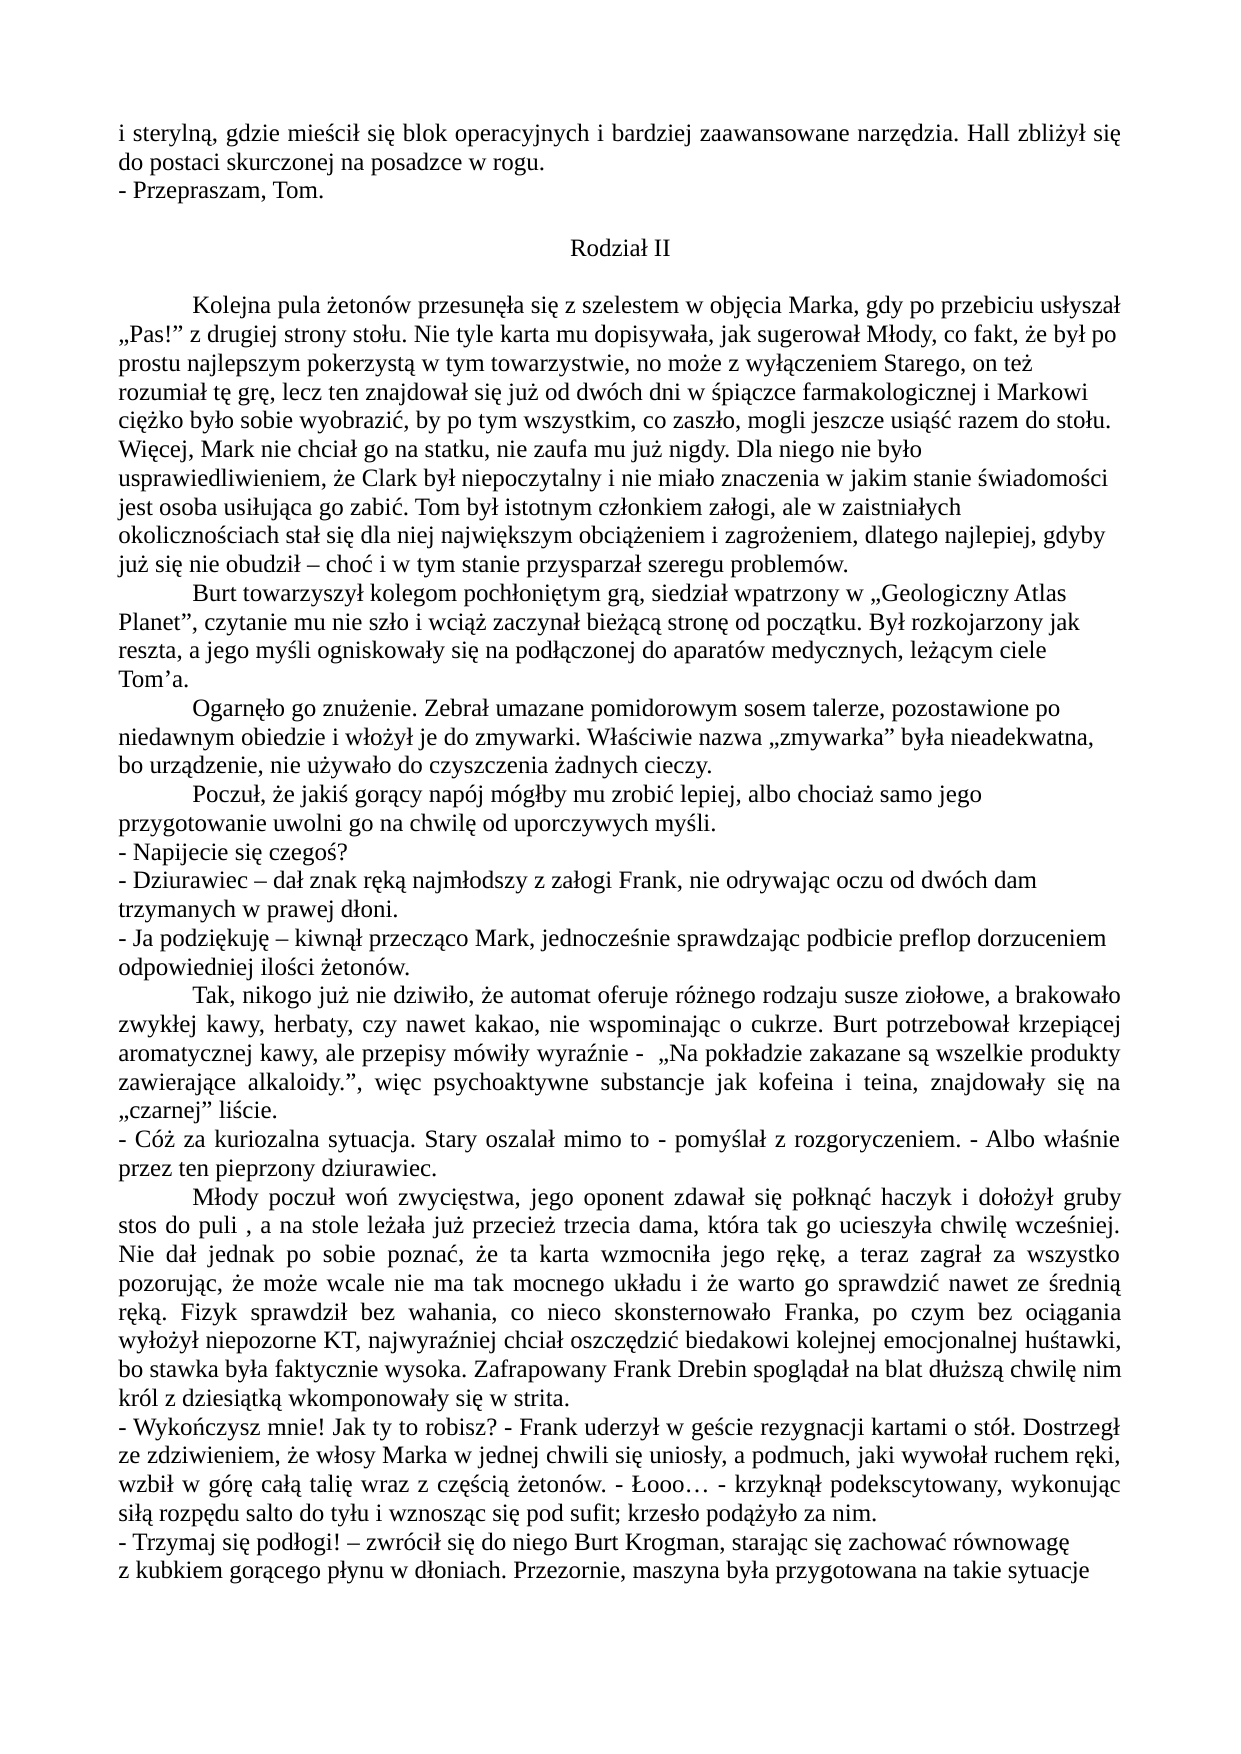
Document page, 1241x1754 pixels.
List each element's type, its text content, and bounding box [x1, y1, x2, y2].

text Ogarnęło go znużenie. Zebrał umazane pomidorowym sosem talerze, pozostawione po niedawnym obiedzie i włożył je do zmywarki. Właściwie nazwa „zmywarka” była nieadekwatna, bo urządzenie, nie używało do czyszczenia żadnych cieczy. [118, 693, 1122, 779]
text Poczuł, że jakiś gorący napój mógłby mu zrobić lepiej, albo chociaż samo jego przygotowanie uwolni go na chwilę od uporczywych myśli. [118, 779, 1122, 837]
text - Napijecie się czegoś? [118, 837, 1122, 866]
text i sterylną, gdzie mieścił się blok operacyjnych i bardziej zaawansowane narzędzia. Hall zbliżył się do postaci skurczonej na posadzce w rogu. [118, 118, 1122, 176]
text - Trzymaj się podłogi! – zwrócił się do niego Burt Krogman, starając się zachować równowagę [118, 1527, 1122, 1556]
text Kolejna pula żetonów przesunęła się z szelestem w objęcia Marka, gdy po przebiciu usłyszał „Pas!” z drugiej strony stołu. Nie tyle karta mu dopisywała, jak sugerował Młody, co fakt, że był po prostu najlepszym pokerzystą w tym towarzystwie, no może z wyłączeniem Starego, on też rozumiał tę grę, lecz ten znajdował się już od dwóch dni w śpiączce farmakologicznej i Markowi ciężko było sobie wyobrazić, by po tym wszystkim, co zaszło, mogli jeszcze usiąść razem do stołu. Więcej, Mark nie chciał go na statku, nie zaufa mu już nigdy. Dla niego nie było usprawiedliwieniem, że Clark był niepoczytalny i nie miało znaczenia w jakim stanie świadomości jest osoba usiłująca go zabić. Tom był istotnym członkiem załogi, ale w zaistniałych okolicznościach stał się dla niej największym obciążeniem i zagrożeniem, dlatego najlepiej, gdyby już się nie obudził – choć i w tym stanie przysparzał szeregu problemów. [118, 291, 1122, 578]
text Burt towarzyszył kolegom pochłoniętym grą, siedział wpatrzony w „Geologiczny Atlas Planet”, czytanie mu nie szło i wciąż zaczynał bieżącą stronę od początku. Był rozkojarzony jak reszta, a jego myśli ogniskowały się na podłączonej do aparatów medycznych, leżącym ciele Tom’a. [118, 578, 1122, 693]
text Tak, nikogo już nie dziwiło, że automat oferuje różnego rodzaju susze ziołowe, a brakowało zwykłej kawy, herbaty, czy nawet kakao, nie wspominając o cukrze. Burt potrzebował krzepiącej aromatycznej kawy, ale przepisy mówiły wyraźnie - „Na pokładzie zakazane są wszelkie produkty zawierające alkaloidy.”, więc psychoaktywne substancje jak kofeina i teina, znajdowały się na „czarnej” liście. [118, 981, 1122, 1124]
text - Dziurawiec – dał znak ręką najmłodszy z załogi Frank, nie odrywając oczu od dwóch dam trzymanych w prawej dłoni. [118, 866, 1122, 923]
text - Przepraszam, Tom. [118, 176, 1122, 204]
text Rodział II [118, 233, 1122, 262]
text - Ja podziękuję – kiwnął przecząco Mark, jednocześnie sprawdzając podbicie preflop dorzuceniem odpowiedniej ilości żetonów. [118, 923, 1122, 981]
text Młody poczuł woń zwycięstwa, jego oponent zdawał się połknąć haczyk i dołożył gruby stos do puli , a na stole leżała już przecież trzecia dama, która tak go ucieszyła chwilę wcześniej. Nie dał jednak po sobie poznać, że ta karta wzmocniła jego rękę, a teraz zagrał za wszystko pozorując, że może wcale nie ma tak mocnego układu i że warto go sprawdzić nawet ze średnią ręką. Fizyk sprawdził bez wahania, co nieco skonsternowało Franka, po czym bez ociągania wyłożył niepozorne KT, najwyraźniej chciał oszczędzić biedakowi kolejnej emocjonalnej huśtawki, bo stawka była faktycznie wysoka. Zafrapowany Frank Drebin spoglądał na blat dłuższą chwilę nim król z dziesiątką wkomponowały się w strita. [118, 1182, 1122, 1412]
text - Cóż za kuriozalna sytuacja. Stary oszalał mimo to - pomyślał z rozgoryczeniem. - Albo właśnie przez ten pieprzony dziurawiec. [118, 1124, 1122, 1182]
text - Wykończysz mnie! Jak ty to robisz? - Frank uderzył w geście rezygnacji kartami o stół. Dostrzegł ze zdziwieniem, że włosy Marka w jednej chwili się uniosły, a podmuch, jaki wywołał ruchem ręki, wzbił w górę całą talię wraz z częścią żetonów. - Łooo… - krzyknął podekscytowany, wykonując siłą rozpędu salto do tyłu i wznosząc się pod sufit; krzesło podążyło za nim. [118, 1412, 1122, 1527]
text z kubkiem gorącego płynu w dłoniach. Przezornie, maszyna była przygotowana na takie sytuacje [118, 1556, 1122, 1584]
